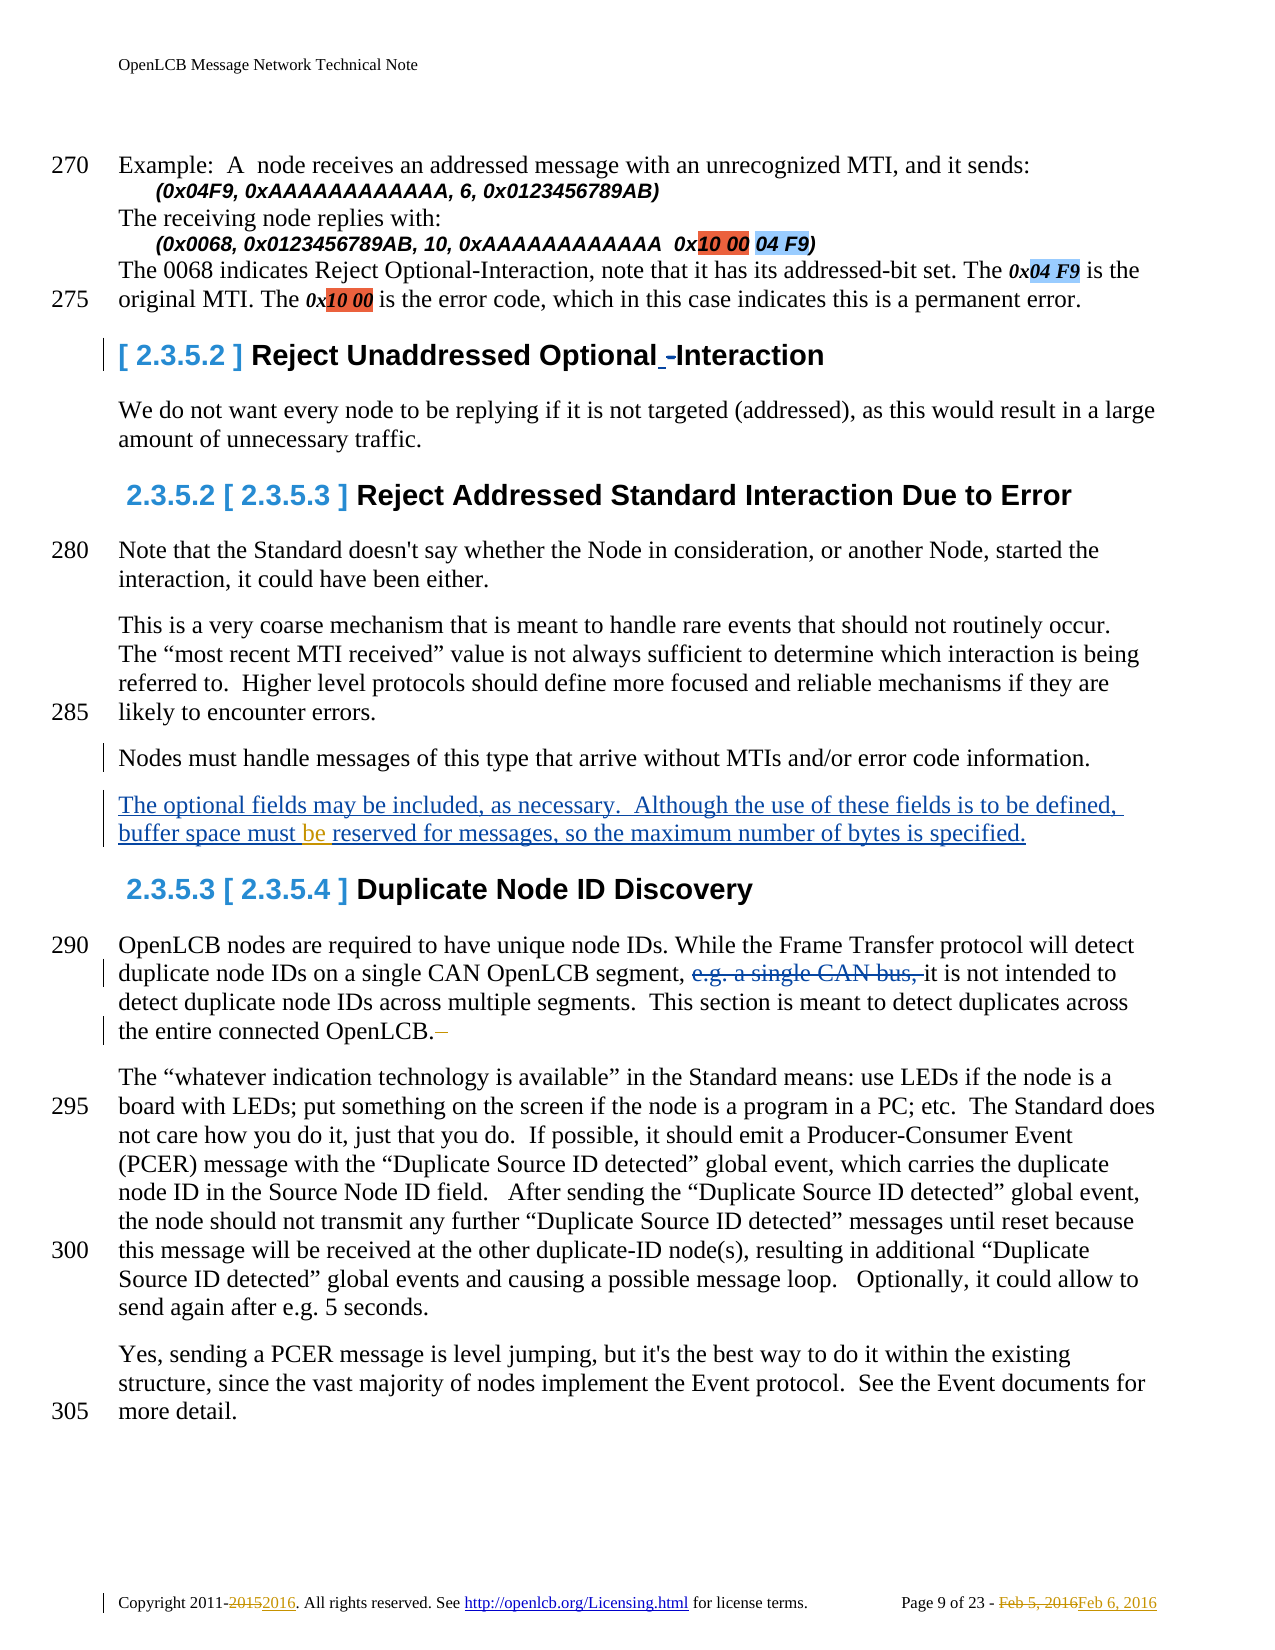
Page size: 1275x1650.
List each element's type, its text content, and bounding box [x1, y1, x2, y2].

text We do not want every node to be replying if it is not targeted (addressed), as this would result in a large amount of unnecessary traffic. [118, 395, 1157, 453]
subtitle Reject Unaddressed Optional Interaction [118, 338, 1157, 371]
text Note that the Standard doesn't say whether the Node in consideration, or another Node, started the interaction, it could have been either. [118, 535, 1157, 593]
text Nodes must handle messages of this type that arrive without MTIs and/or error code information. [118, 743, 1157, 772]
text OpenLCB nodes are required to have unique node IDs. While the Frame Transfer protocol will detect duplicate node IDs on a single CAN OpenLCB segment, it is not intended to detect duplicate node IDs across multiple segments. This section is meant to detect duplicates across the entire connected OpenLCB. [118, 930, 1157, 1045]
text This is a very coarse mechanism that is meant to handle rare events that should not routinely occur. The “most recent MTI received” value is not always sufficient to determine which interaction is being referred to. Higher level protocols should define more focused and reliable mechanisms if they are likely to encounter errors. [118, 611, 1157, 726]
subtitle Reject Addressed Standard Interaction Due to Error [118, 478, 1157, 511]
subtitle Duplicate Node ID Discovery [118, 872, 1157, 906]
text The optional fields may be included, as necessary. Although the use of these fields is to be defined, buffer space must be reserved for messages, so the maximum number of bytes is specified. [118, 790, 1157, 847]
text The “whatever indication technology is available” in the Standard means: use LEDs if the node is a board with LEDs; put something on the screen if the node is a program in a PC; etc. The Standard does not care how you do it, just that you do. If possible, it should emit a Producer-Consumer Event (PCER) message with the “Duplicate Source ID detected” global event, which carries the duplicate node ID in the Source Node ID field. After sending the “Duplicate Source ID detected” global event, the node should not transmit any further “Duplicate Source ID detected” messages until reset because this message will be received at the other duplicate-ID node(s), resulting in additional “Duplicate Source ID detected” global events and causing a possible message loop. Optionally, it could allow to send again after e.g. 5 seconds. [118, 1062, 1157, 1321]
text Yes, sending a PCER message is level jumping, but it's the best way to do it within the existing structure, since the vast majority of nodes implement the Event protocol. See the Event documents for more detail. [118, 1339, 1157, 1425]
text Example: A node receives an addressed message with an unrecognized MTI, and it sends: [118, 150, 1157, 179]
text (0x04F9, 0xAAAAAAAAAAAA, 6, 0x0123456789AB) [118, 179, 1157, 203]
text The receiving node replies with: [118, 203, 1157, 231]
text (0x0068, 0x0123456789AB, 10, 0xAAAAAAAAAAAA 0x10 00 04 F9) [118, 231, 1157, 255]
text The 0068 indicates Reject Optional-Interaction, note that it has its addressed-bit set. The 0x04 F9 is the original MTI. The 0x10 00 is the error code, which in this case indicates this is a permanent error. [118, 255, 1157, 313]
